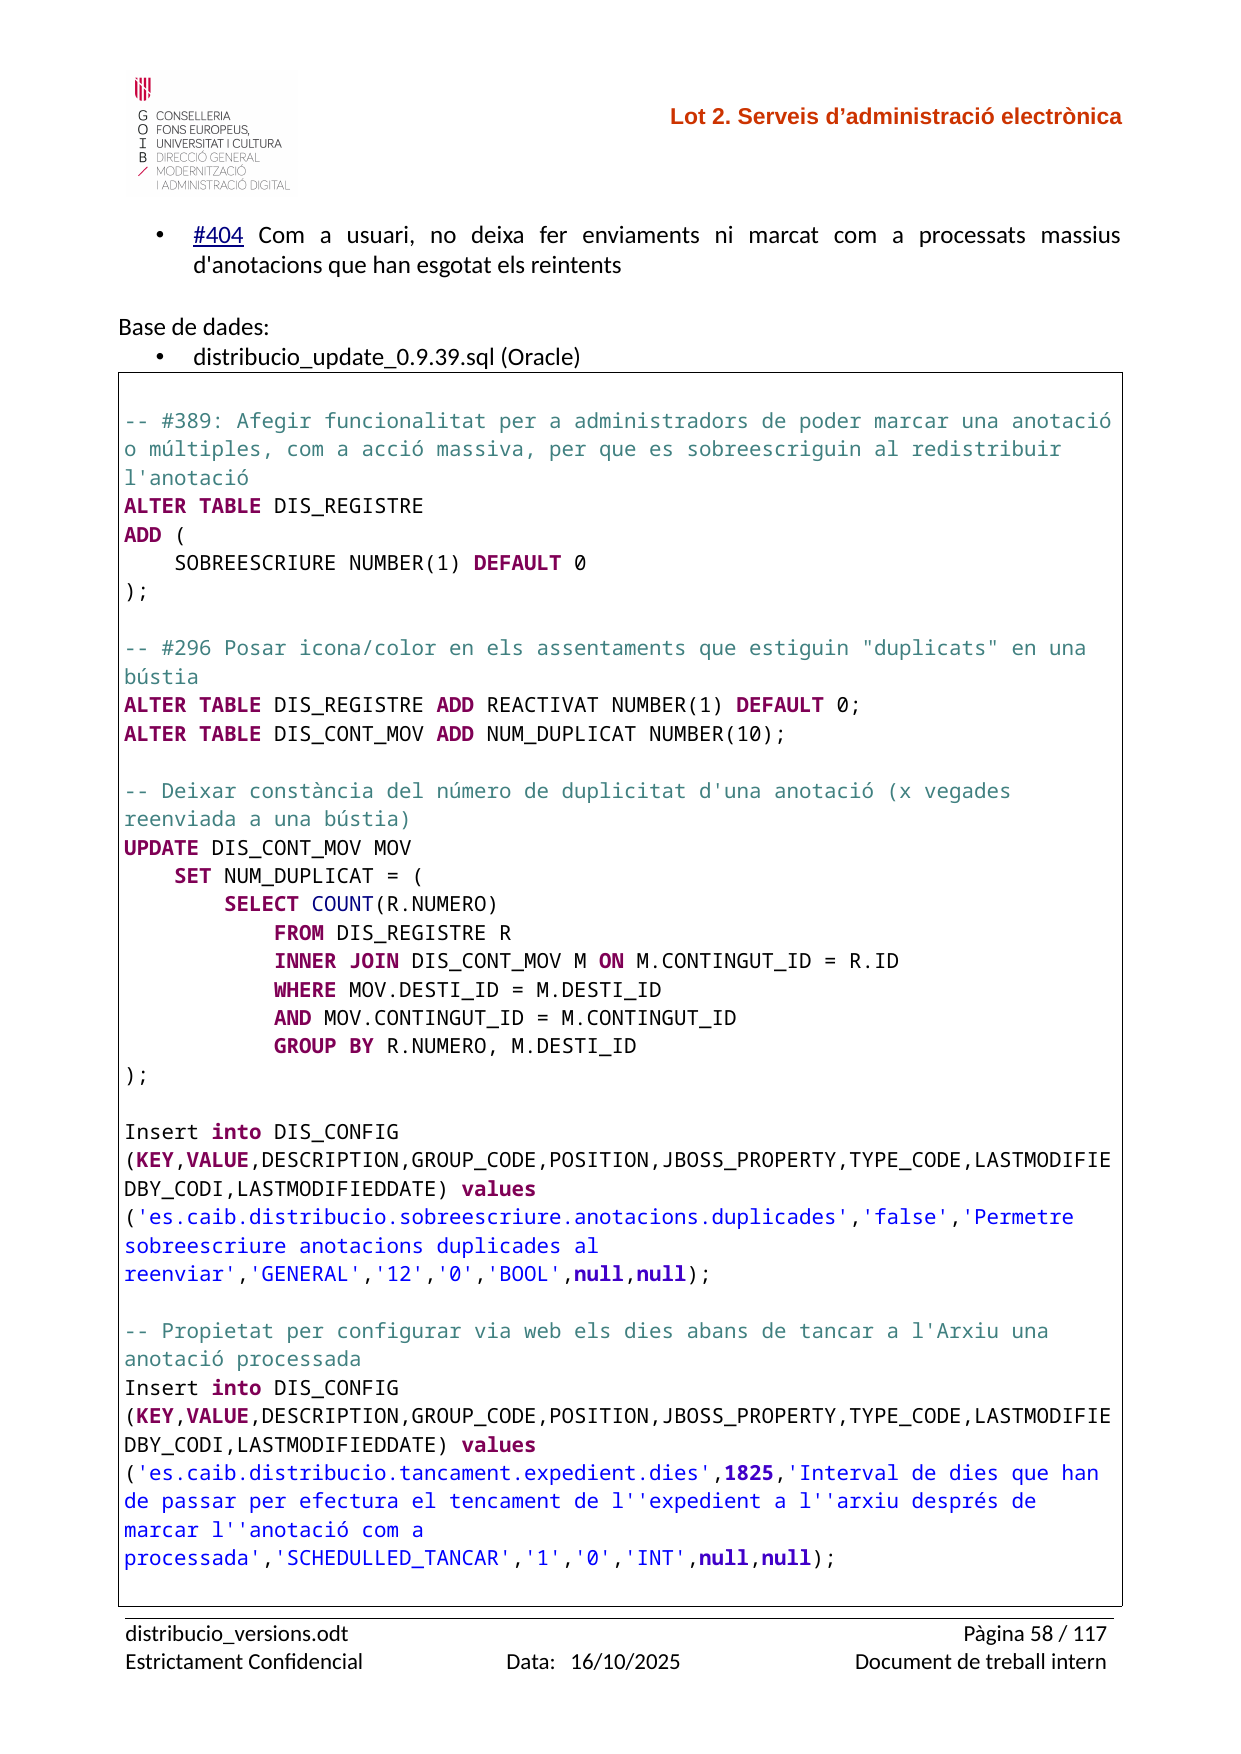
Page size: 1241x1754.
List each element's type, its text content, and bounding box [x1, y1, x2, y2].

table_header -- #389: Afegir funcionalitat per a administradors de poder marcar una anotació o múltiples, com a acció massiva, per que es sobreescriguin al redistribuir l'anotació ALTER TABLE DIS_REGISTRE ADD ( SOBREESCRIURE NUMBER(1) DEFAULT 0 ); -- #296 Posar icona/color en els assentaments que estiguin "duplicats" en una bústia ALTER TABLE DIS_REGISTRE ADD REACTIVAT NUMBER(1) DEFAULT 0; ALTER TABLE DIS_CONT_MOV ADD NUM_DUPLICAT NUMBER(10); -- Deixar constància del número de duplicitat d'una anotació (x vegades reenviada a una bústia) UPDATE DIS_CONT_MOV MOV SET NUM_DUPLICAT = ( SELECT COUNT(R.NUMERO) FROM DIS_REGISTRE R INNER JOIN DIS_CONT_MOV M ON M.CONTINGUT_ID = R.ID WHERE MOV.DESTI_ID = M.DESTI_ID AND MOV.CONTINGUT_ID = M.CONTINGUT_ID GROUP BY R.NUMERO, M.DESTI_ID ); Insert into DIS_CONFIG (KEY,VALUE,DESCRIPTION,GROUP_CODE,POSITION,JBOSS_PROPERTY,TYPE_CODE,LASTMODIFIEDBY_CODI,LASTMODIFIEDDATE) values ('es.caib.distribucio.sobreescriure.anotacions.duplicades','false','Permetre sobreescriure anotacions duplicades al reenviar','GENERAL','12','0','BOOL',null,null); -- Propietat per configurar via web els dies abans de tancar a l'Arxiu una anotació processada Insert into DIS_CONFIG (KEY,VALUE,DESCRIPTION,GROUP_CODE,POSITION,JBOSS_PROPERTY,TYPE_CODE,LASTMODIFIEDBY_CODI,LASTMODIFIEDDATE) values ('es.caib.distribucio.tancament.expedient.dies',1825,'Interval de dies que han de passar per efectura el tencament de l''expedient a l''arxiu després de marcar l''anotació com a processada','SCHEDULLED_TANCAR','1','0','INT',null,null); [119, 373, 1122, 1606]
text Base de dades: [118, 311, 1122, 341]
list distribucio_update_0.9.39.sql (Oracle) [156, 341, 1122, 372]
list #404 Com a usuari, no deixa fer enviaments ni marcat com a processats massius d'anotacions que han esgotat els reintents [156, 219, 1122, 280]
picture [126, 70, 299, 197]
